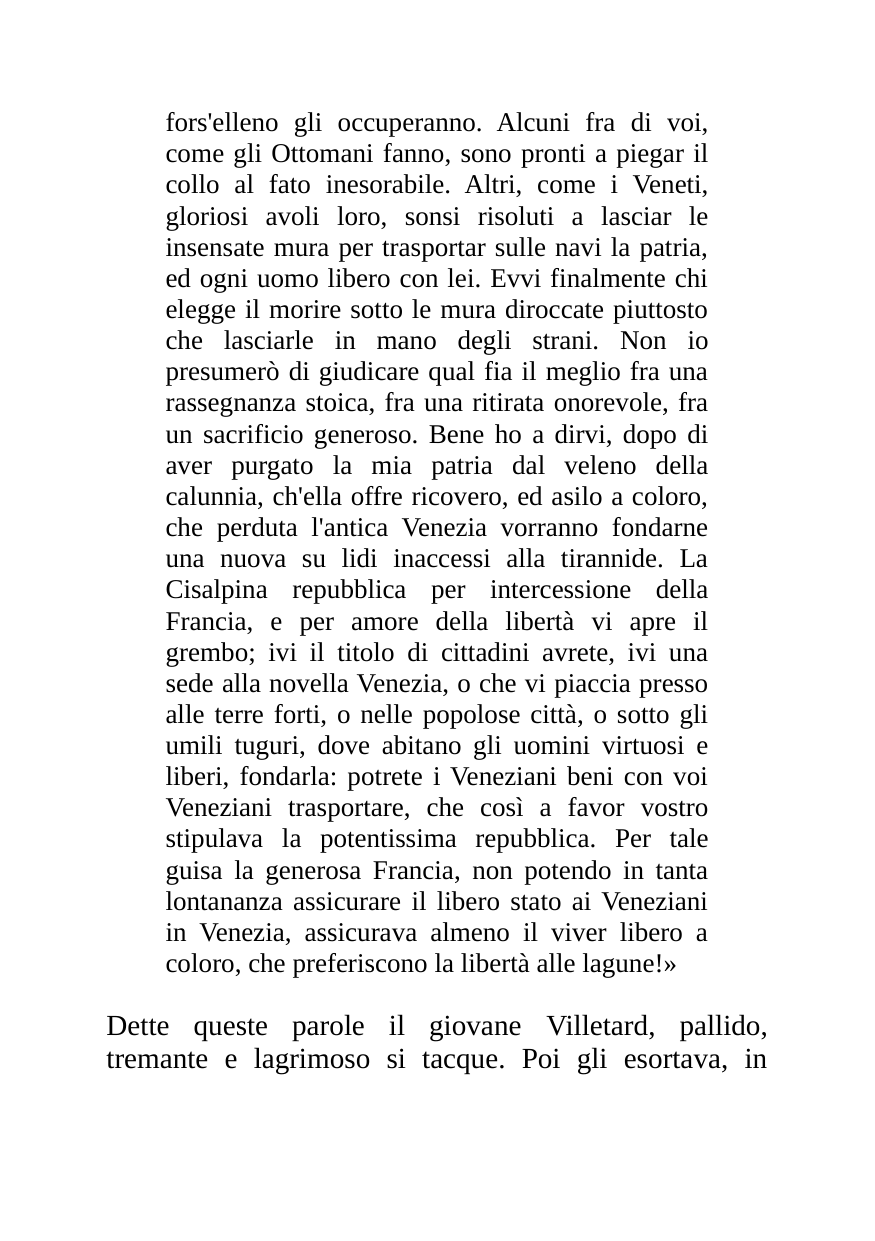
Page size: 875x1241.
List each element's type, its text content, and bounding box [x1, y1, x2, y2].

text Dette queste parole il giovane Villetard, pallido, tremante e lagrimoso si tacque. Poi gli esortava, in [106, 1008, 768, 1075]
text fors'elleno gli occuperanno. Alcuni fra di voi, come gli Ottomani fanno, sono pronti a piegar il collo al fato inesorabile. Altri, come i Veneti, gloriosi avoli loro, sonsi risoluti a lasciar le insensate mura per trasportar sulle navi la patria, ed ogni uomo libero con lei. Evvi finalmente chi elegge il morire sotto le mura diroccate piuttosto che lasciarle in mano degli strani. Non io presumerò di giudicare qual fia il meglio fra una rassegnanza stoica, fra una ritirata onorevole, fra un sacrificio generoso. Bene ho a dirvi, dopo di aver purgato la mia patria dal veleno della calunnia, ch'ella offre ricovero, ed asilo a coloro, che perduta l'antica Venezia vorranno fondarne una nuova su lidi inaccessi alla tirannide. La Cisalpina repubblica per intercessione della Francia, e per amore della libertà vi apre il grembo; ivi il titolo di cittadini avrete, ivi una sede alla novella Venezia, o che vi piaccia presso alle terre forti, o nelle popolose città, o sotto gli umili tuguri, dove abitano gli uomini virtuosi e liberi, fondarla: potrete i Veneziani beni con voi Veneziani trasportare, che così a favor vostro stipulava la potentissima repubblica. Per tale guisa la generosa Francia, non potendo in tanta lontananza assicurare il libero stato ai Veneziani in Venezia, assicurava almeno il viver libero a coloro, che preferiscono la libertà alle lagune!» [165, 106, 709, 978]
